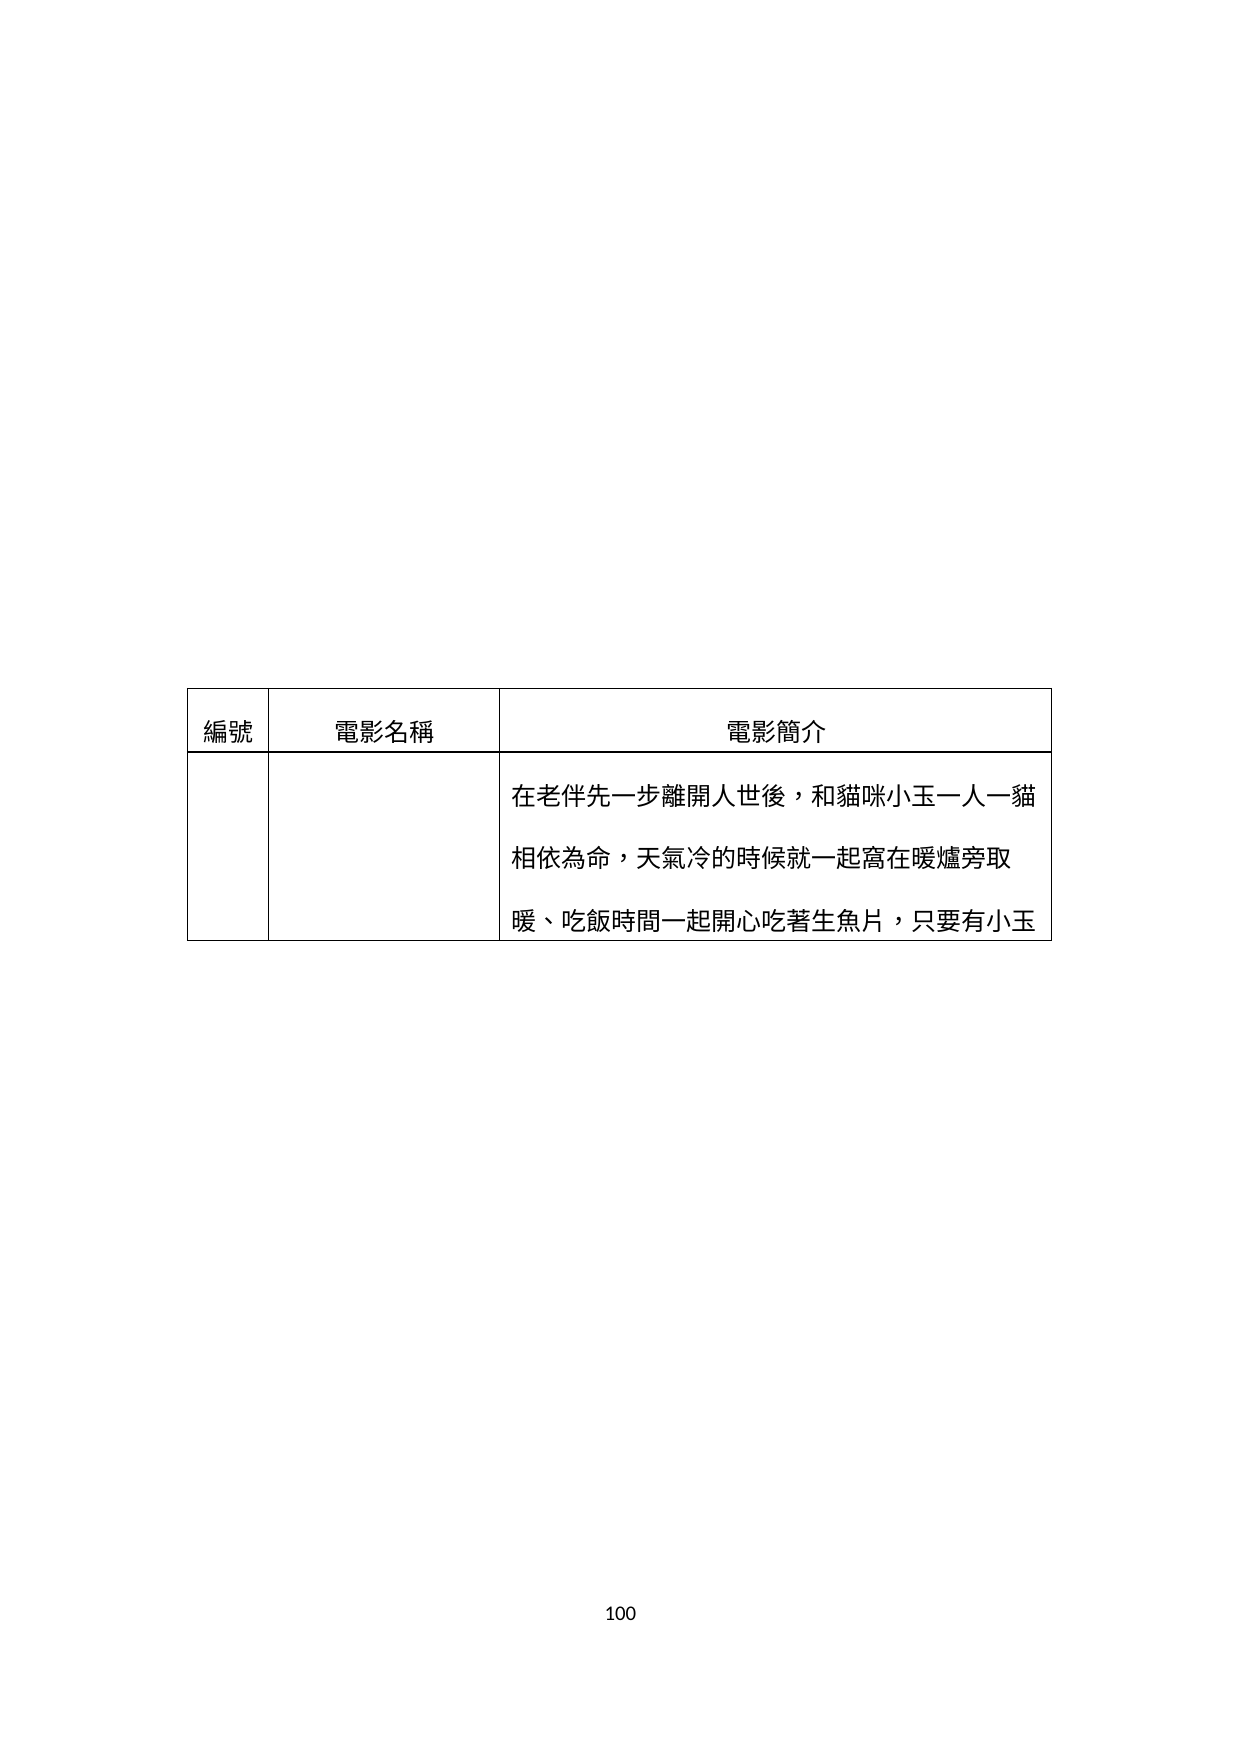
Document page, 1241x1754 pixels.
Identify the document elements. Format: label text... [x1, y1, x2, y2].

table_cell [188, 753, 268, 940]
table_cell 在老伴先一步離開人世後，和貓咪小玉一人一貓相依為命，天氣冷的時候就一起窩在暖爐旁取暖、吃飯時間一起開心吃著生魚片，只要有小玉 [500, 753, 1051, 940]
table_header 電影名稱 [269, 689, 499, 751]
table_cell [269, 753, 499, 940]
table_header 編號 [188, 689, 268, 751]
table_header 電影簡介 [500, 689, 1051, 751]
